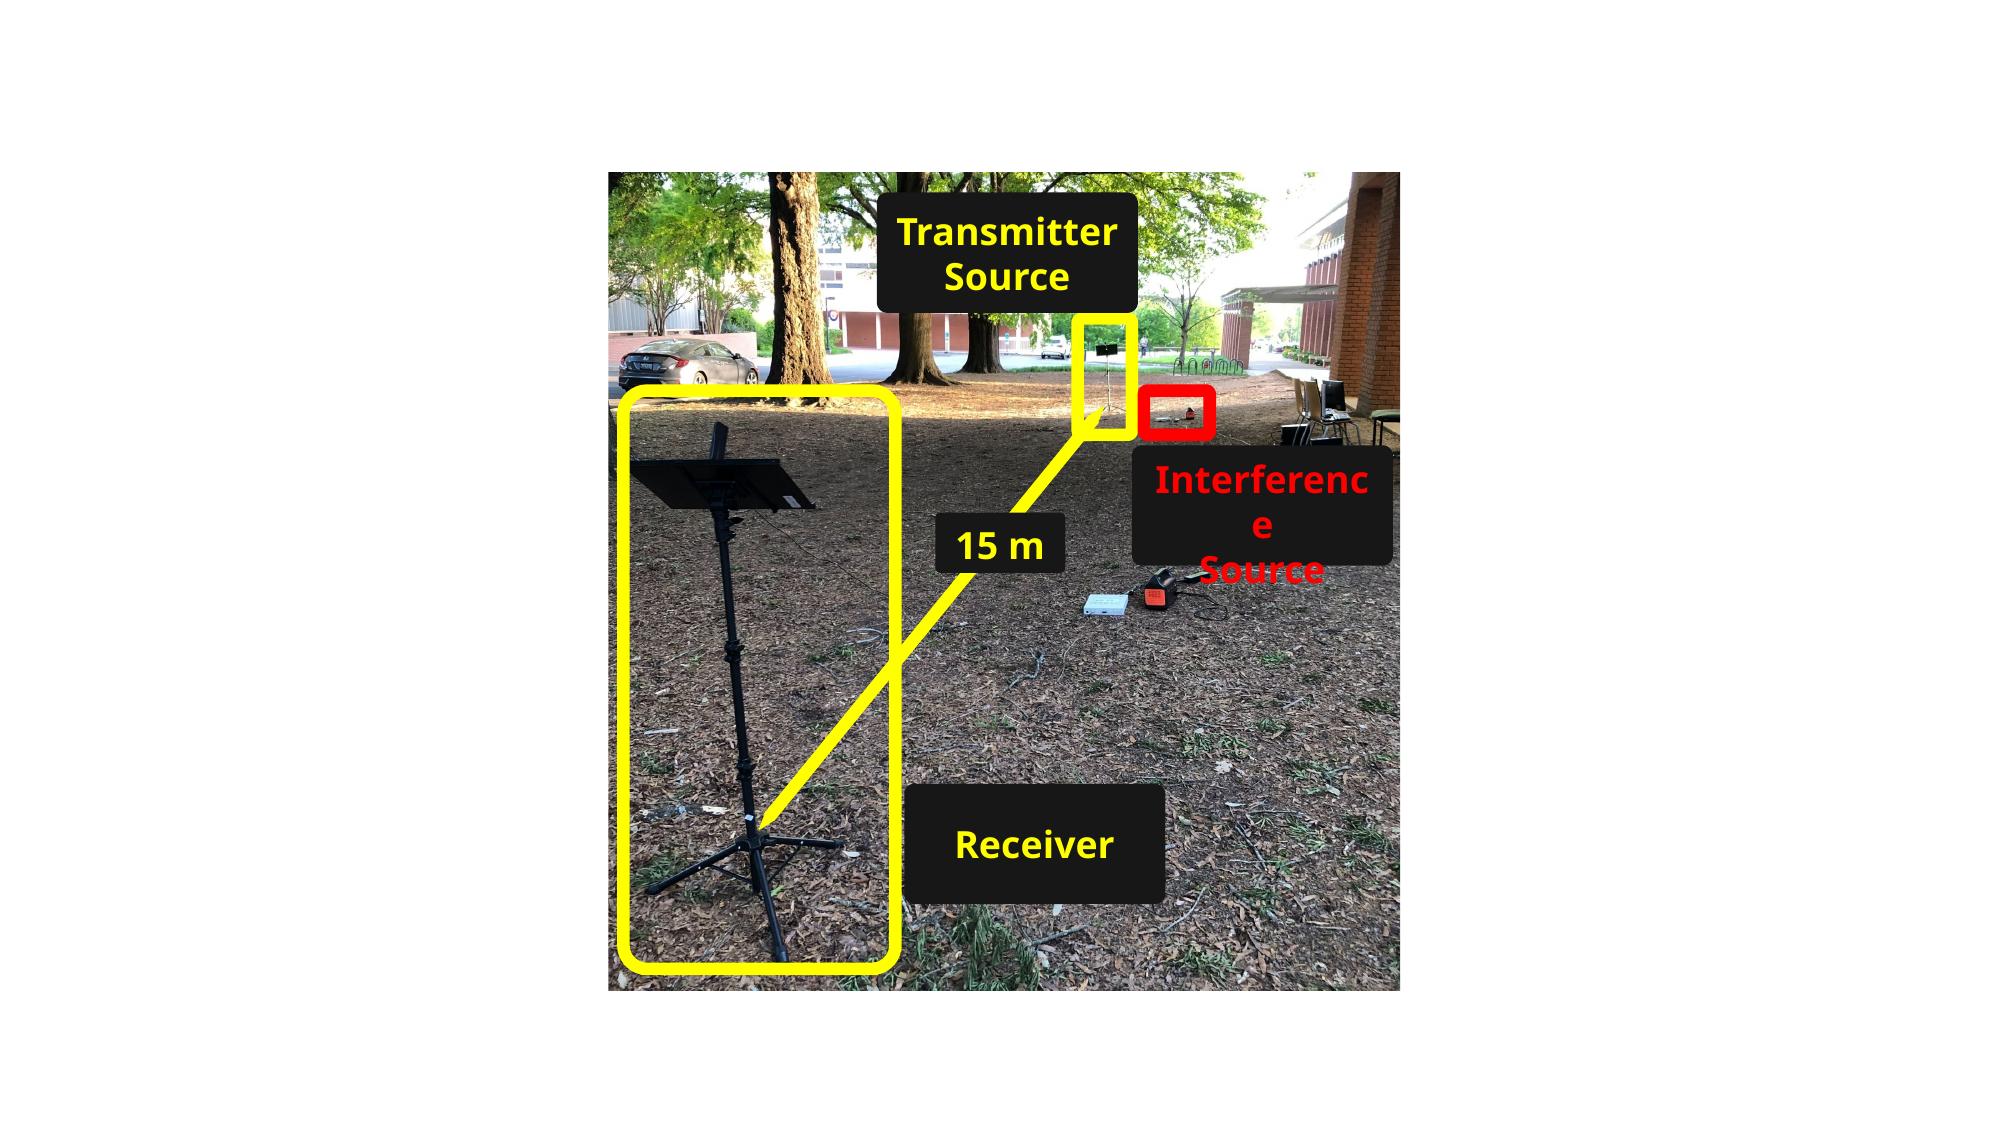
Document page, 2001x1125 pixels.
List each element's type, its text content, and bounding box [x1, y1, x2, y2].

picture [608, 172, 1401, 991]
text_box Receiver [904, 783, 1166, 905]
text_box Transmitter Source [876, 192, 1138, 313]
text_box Interference Source [1131, 445, 1393, 566]
text_box 15 m [935, 512, 1066, 573]
